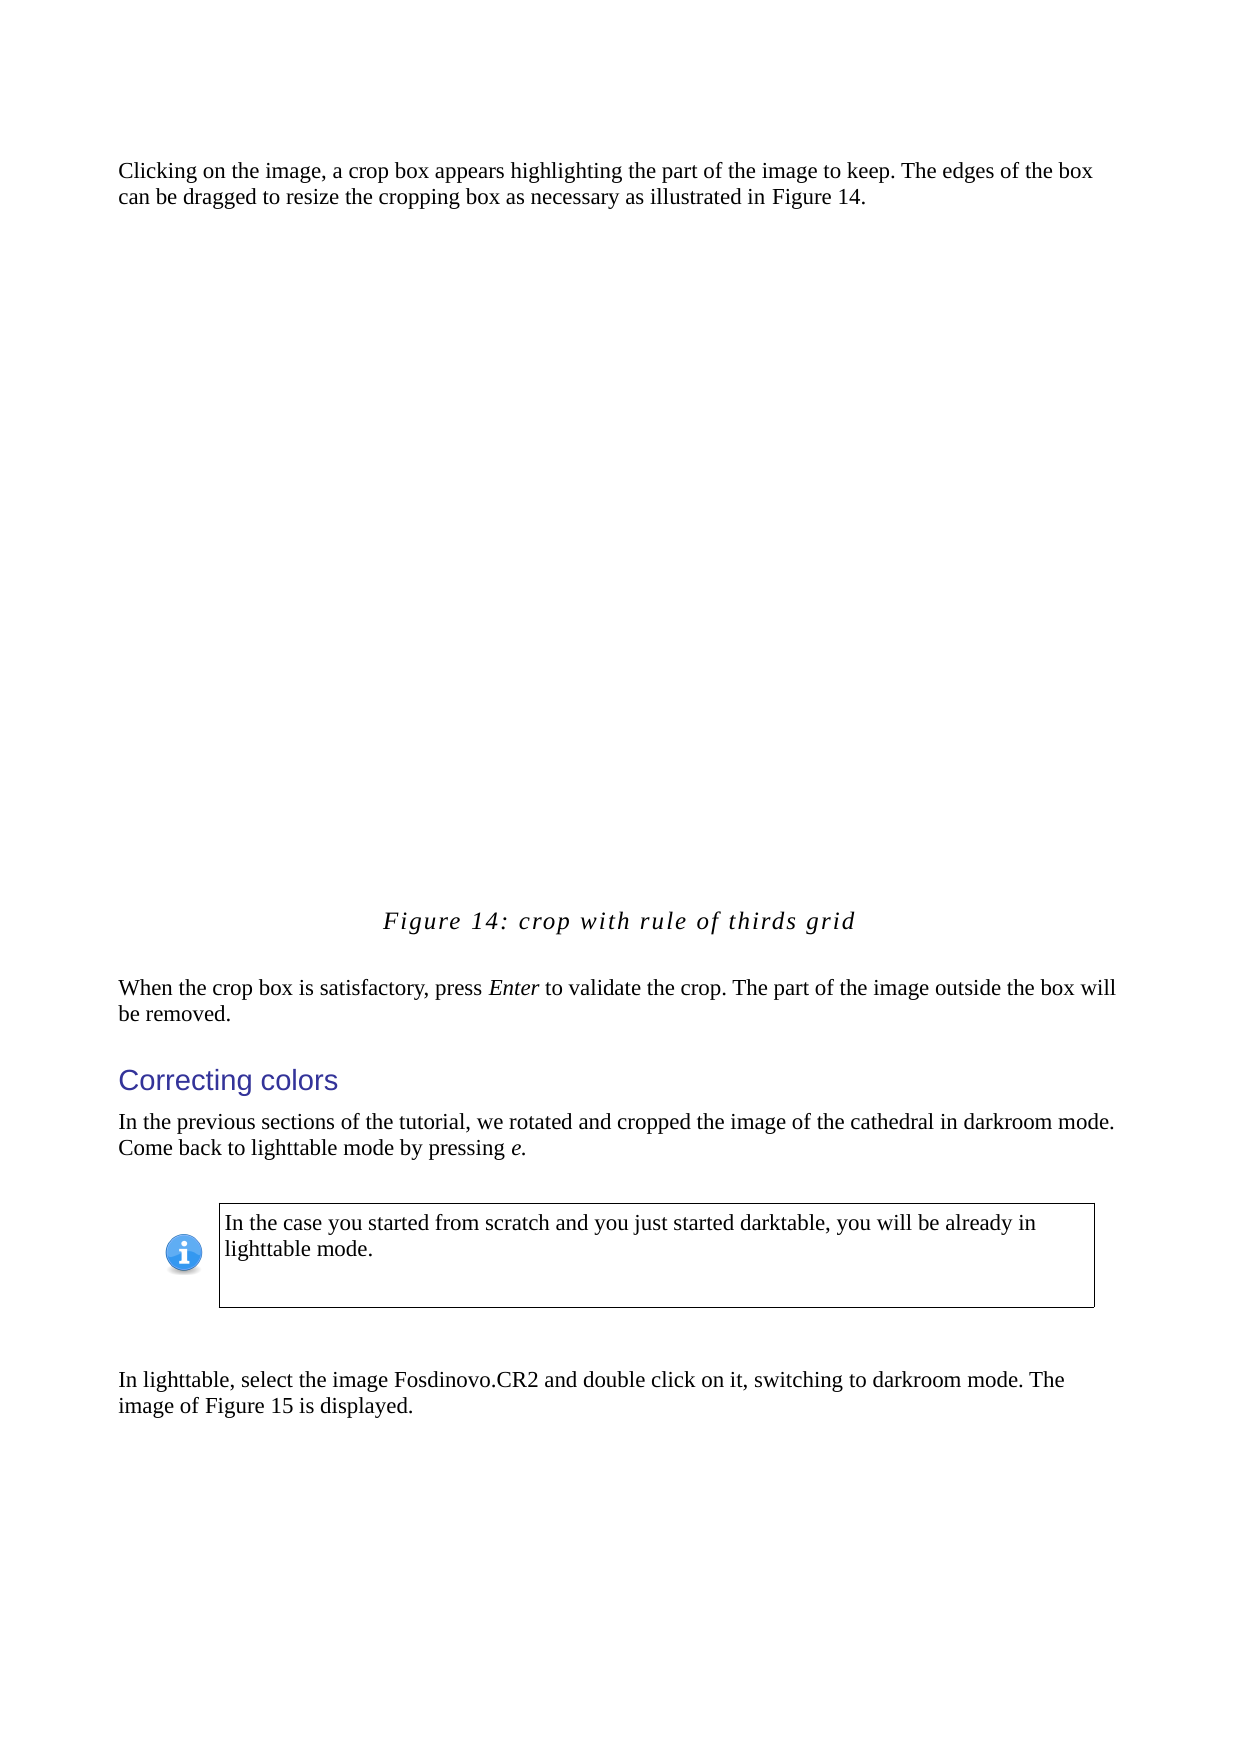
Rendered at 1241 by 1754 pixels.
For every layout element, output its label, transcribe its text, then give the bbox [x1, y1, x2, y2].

text In the previous sections of the tutorial, we rotated and cropped the image of the cathedral in darkroom mode. Come back to lighttable mode by pressing e. [118, 1108, 1122, 1161]
text Figure 14: crop with rule of thirds grid [358, 234, 882, 935]
text Clicking on the image, a crop box appears highlighting the part of the image to keep. The edges of the box can be dragged to resize the cropping box as necessary as illustrated in Figure 14. [118, 157, 1122, 210]
text When the crop box is satisfactory, press Enter to validate the crop. The part of the image outside the box will be removed. [118, 974, 1122, 1027]
picture [163, 1234, 204, 1275]
text In lighttable, select the image Fosdinovo.CR2 and double click on it, switching to darkroom mode. The image of Figure 15 is displayed. [118, 1366, 1122, 1419]
table_header [149, 1203, 219, 1307]
table_header In the case you started from scratch and you just started darktable, you will be already in lighttable mode. [220, 1204, 1094, 1307]
subtitle Correcting colors [118, 1063, 1122, 1096]
